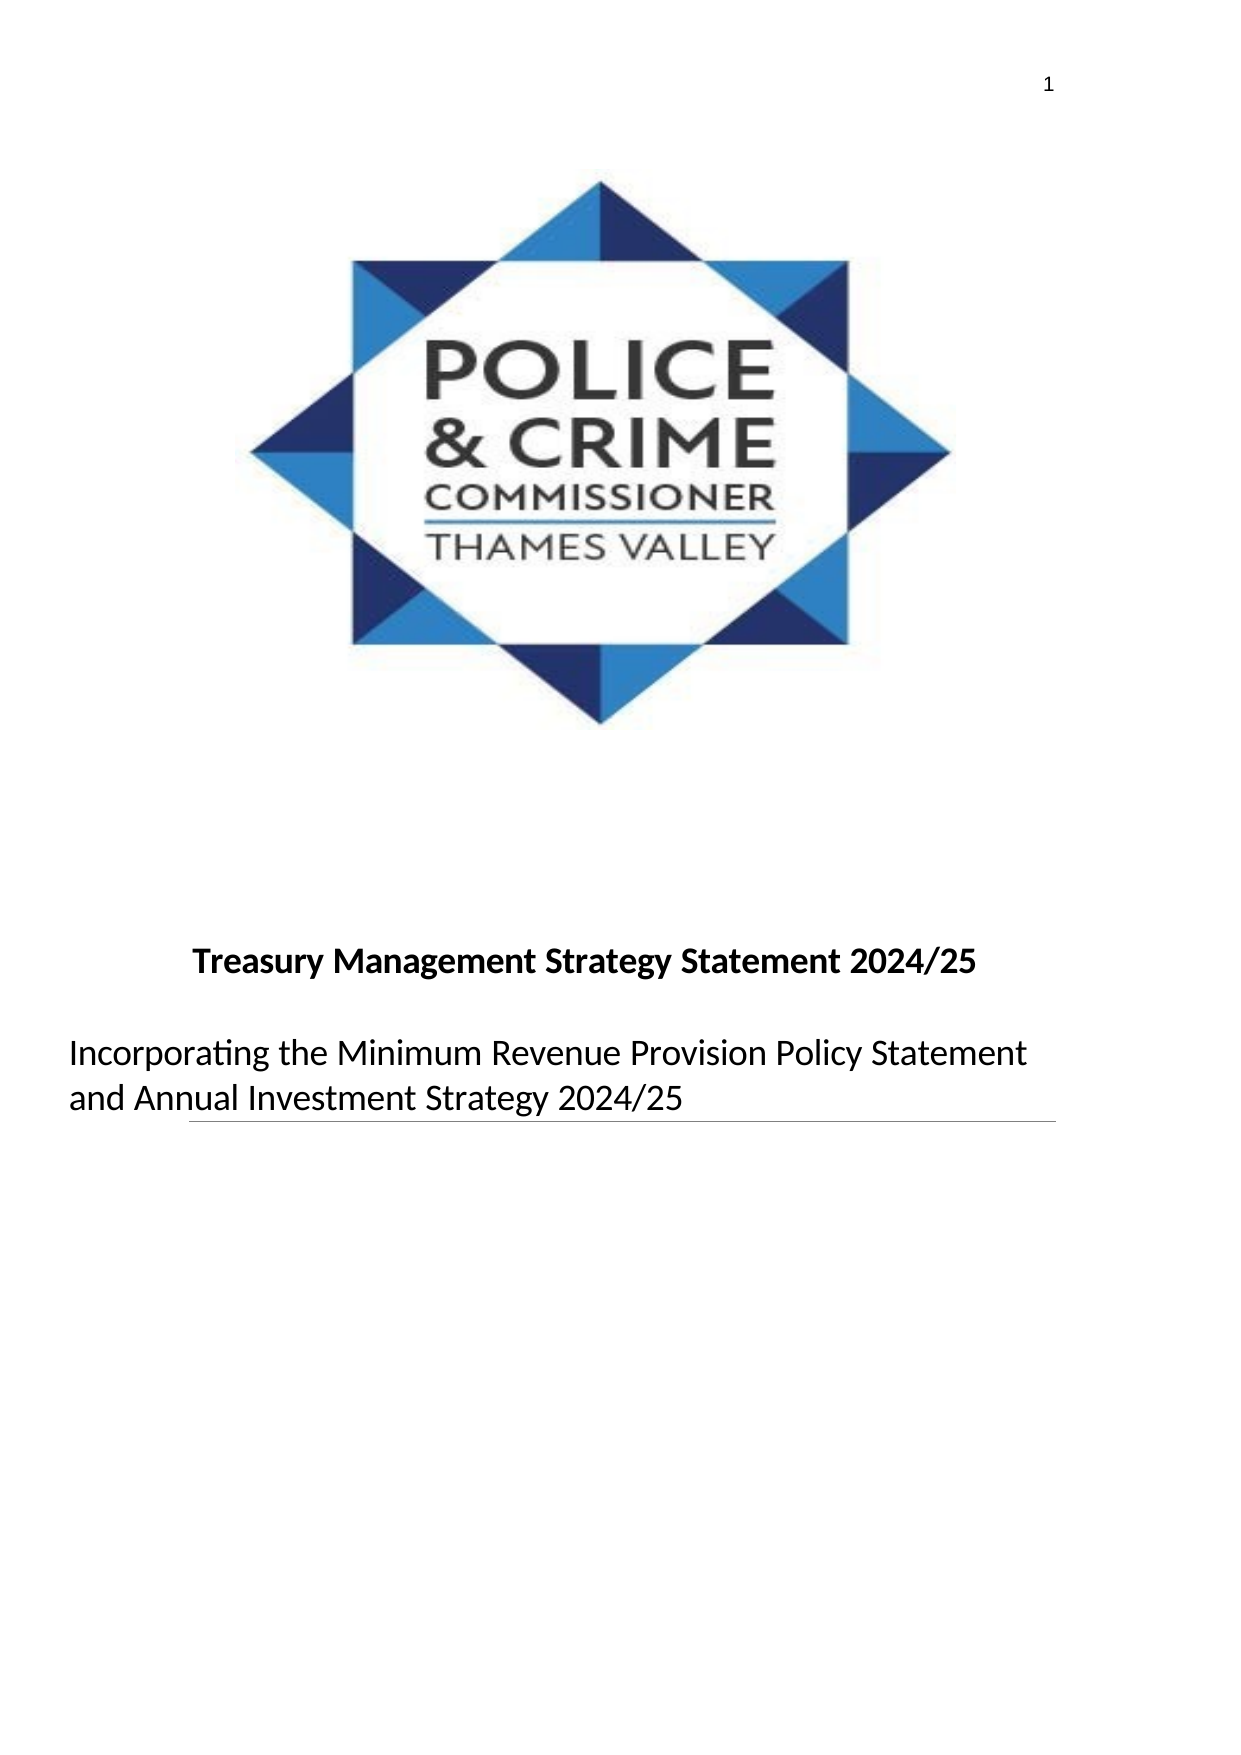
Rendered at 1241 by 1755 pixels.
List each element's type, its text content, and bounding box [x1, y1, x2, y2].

text 1 [69, 72, 1054, 96]
subtitle Incorporating the Minimum Revenue Provision Policy Statement and Annual Investment Strategy 2024/25 [69, 1028, 1091, 1120]
subtitle Treasury Management Strategy Statement 2024/25 [192, 937, 1213, 982]
